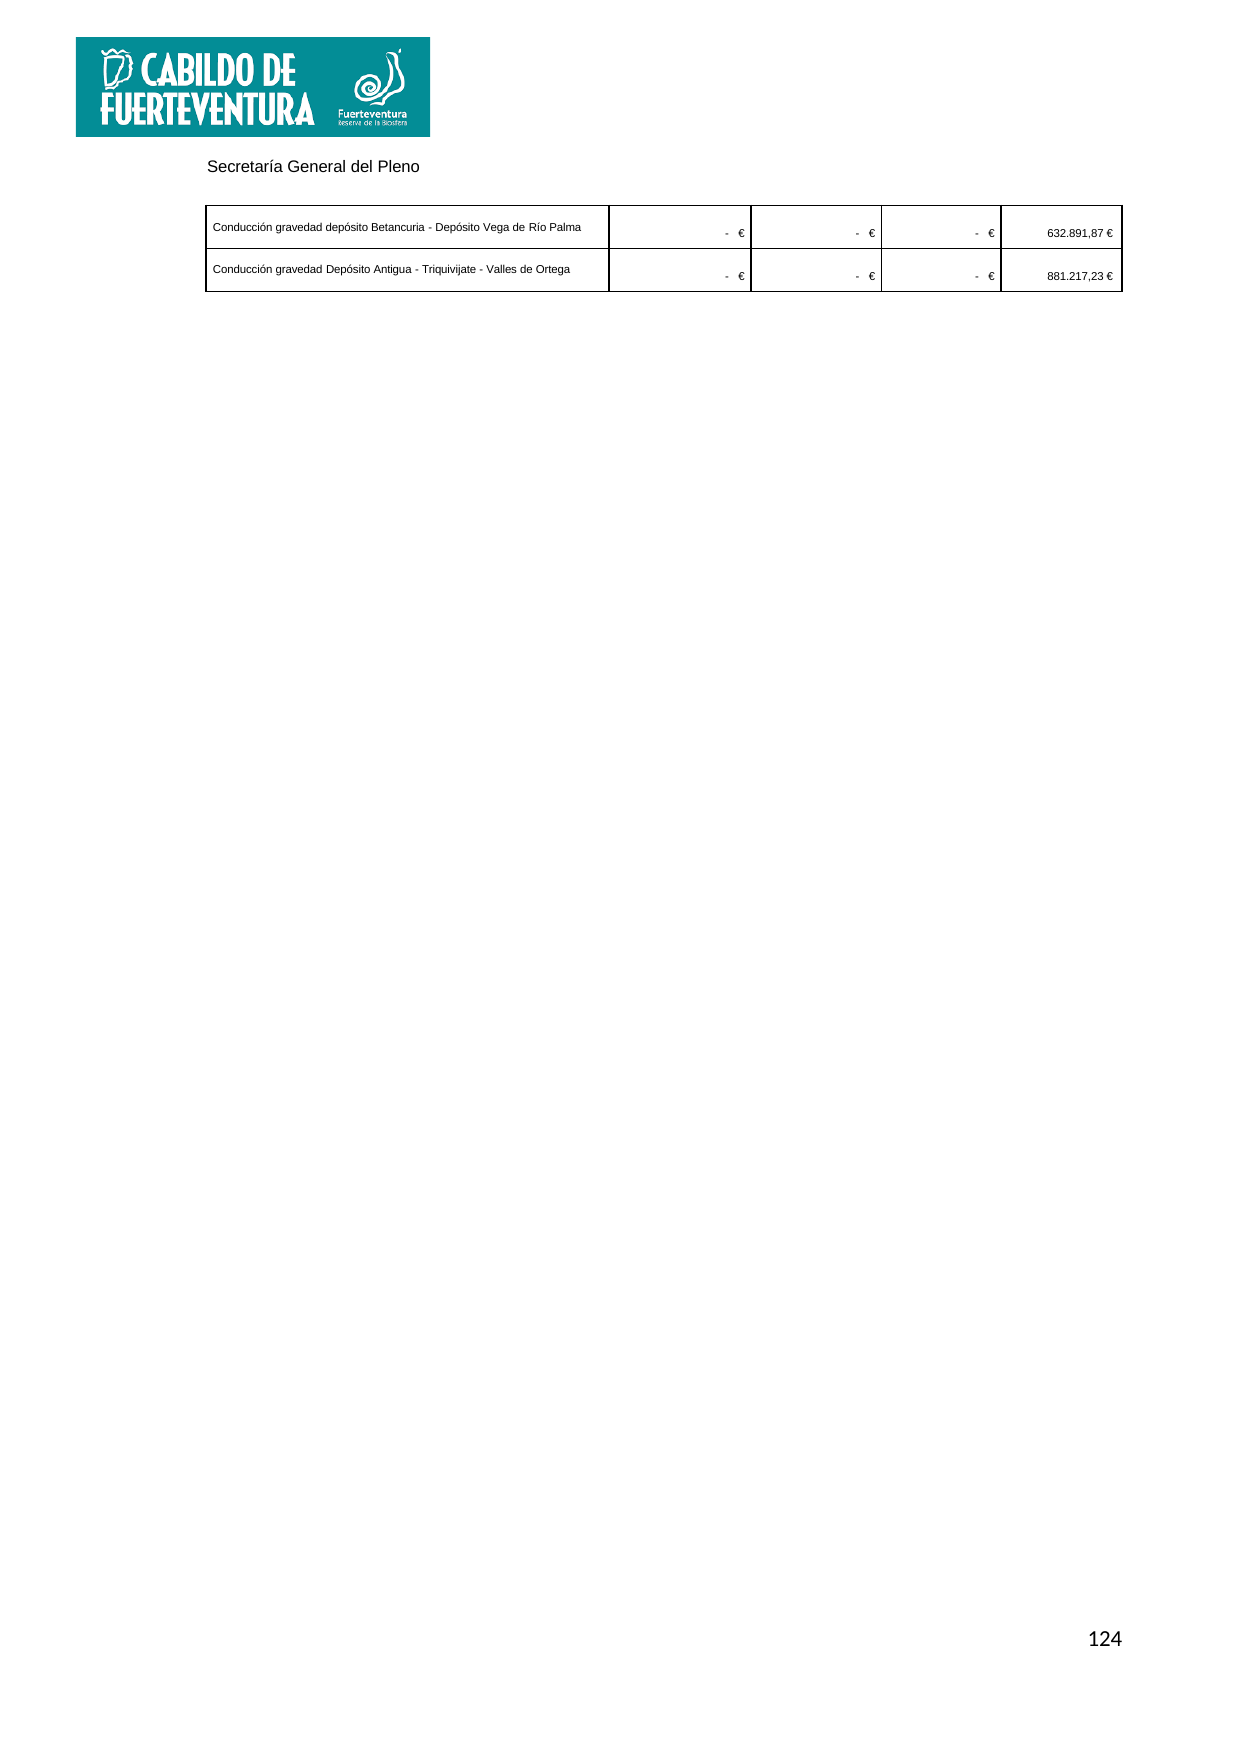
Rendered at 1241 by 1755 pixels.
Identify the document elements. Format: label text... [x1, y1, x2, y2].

table_cell Conducción gravedad depósito Betancuria - Depósito Vega de Río Palma [207, 206, 608, 247]
table_cell - € [610, 206, 750, 247]
table_cell - € [752, 249, 881, 291]
table_cell 881.217,23 € [1002, 249, 1121, 291]
table_cell - € [882, 249, 1000, 291]
table_cell - € [882, 206, 1000, 247]
table_cell 632.891,87 € [1002, 206, 1121, 247]
table_cell - € [610, 249, 750, 291]
table_cell Conducción gravedad Depósito Antigua - Triquivijate - Valles de Ortega [207, 249, 608, 291]
table_cell - € [752, 206, 881, 247]
